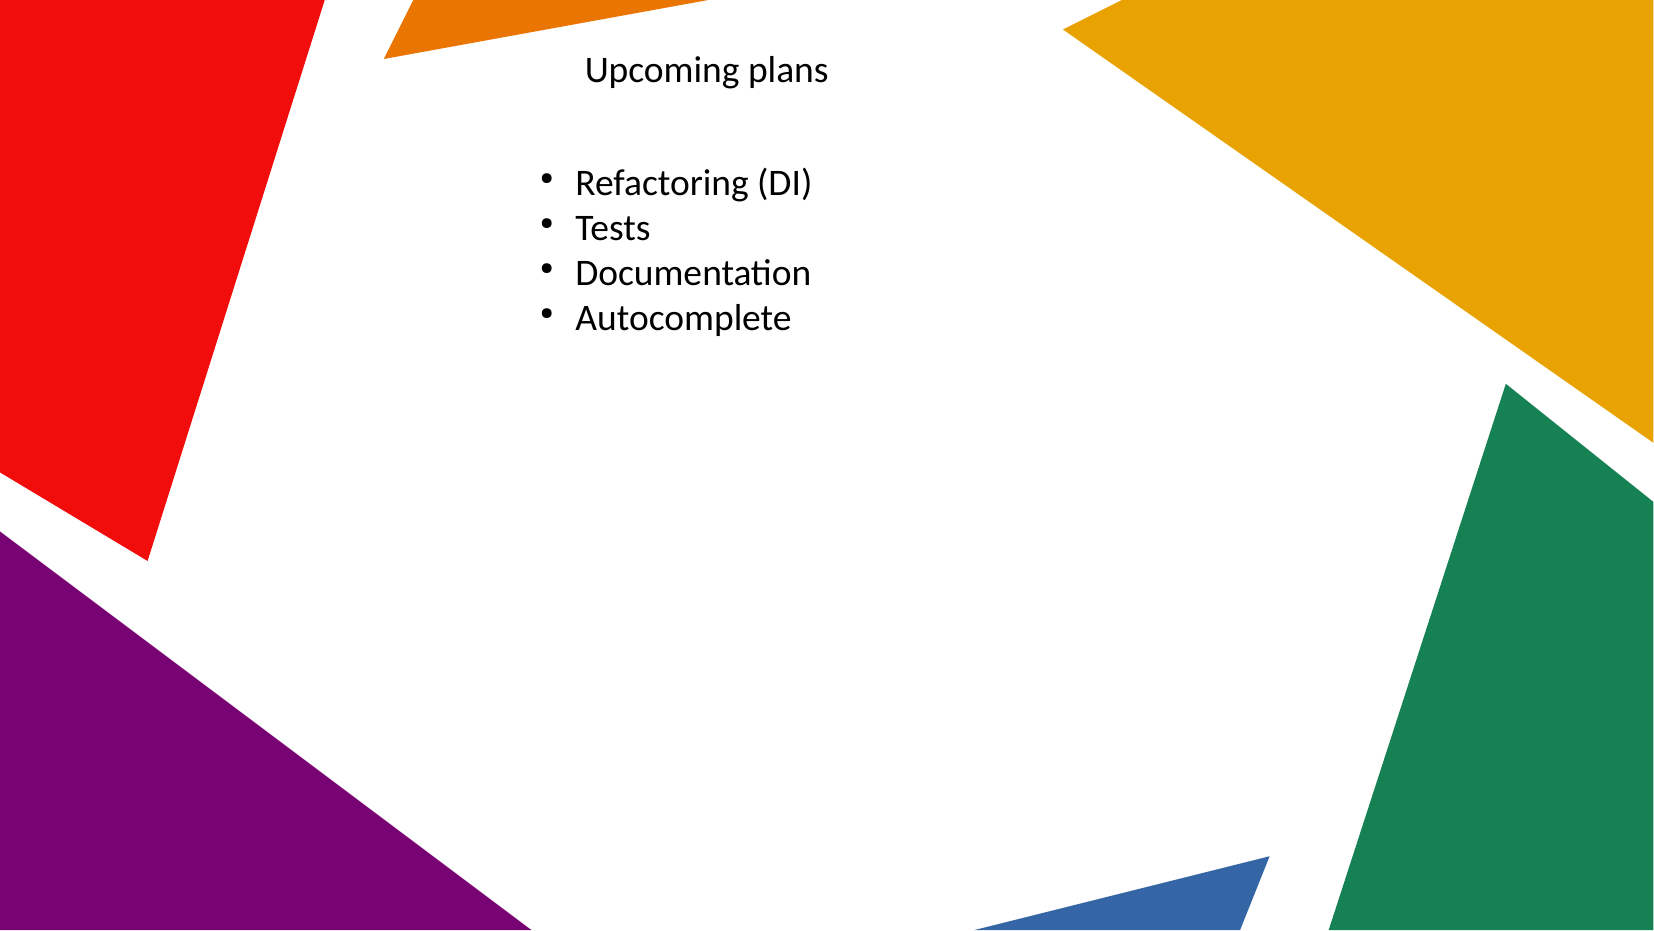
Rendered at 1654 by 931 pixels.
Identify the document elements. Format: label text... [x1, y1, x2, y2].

text_box Upcoming plans [570, 46, 1402, 106]
text_box Refactoring (DI) Tests Documentation Autocomplete [525, 150, 1156, 484]
